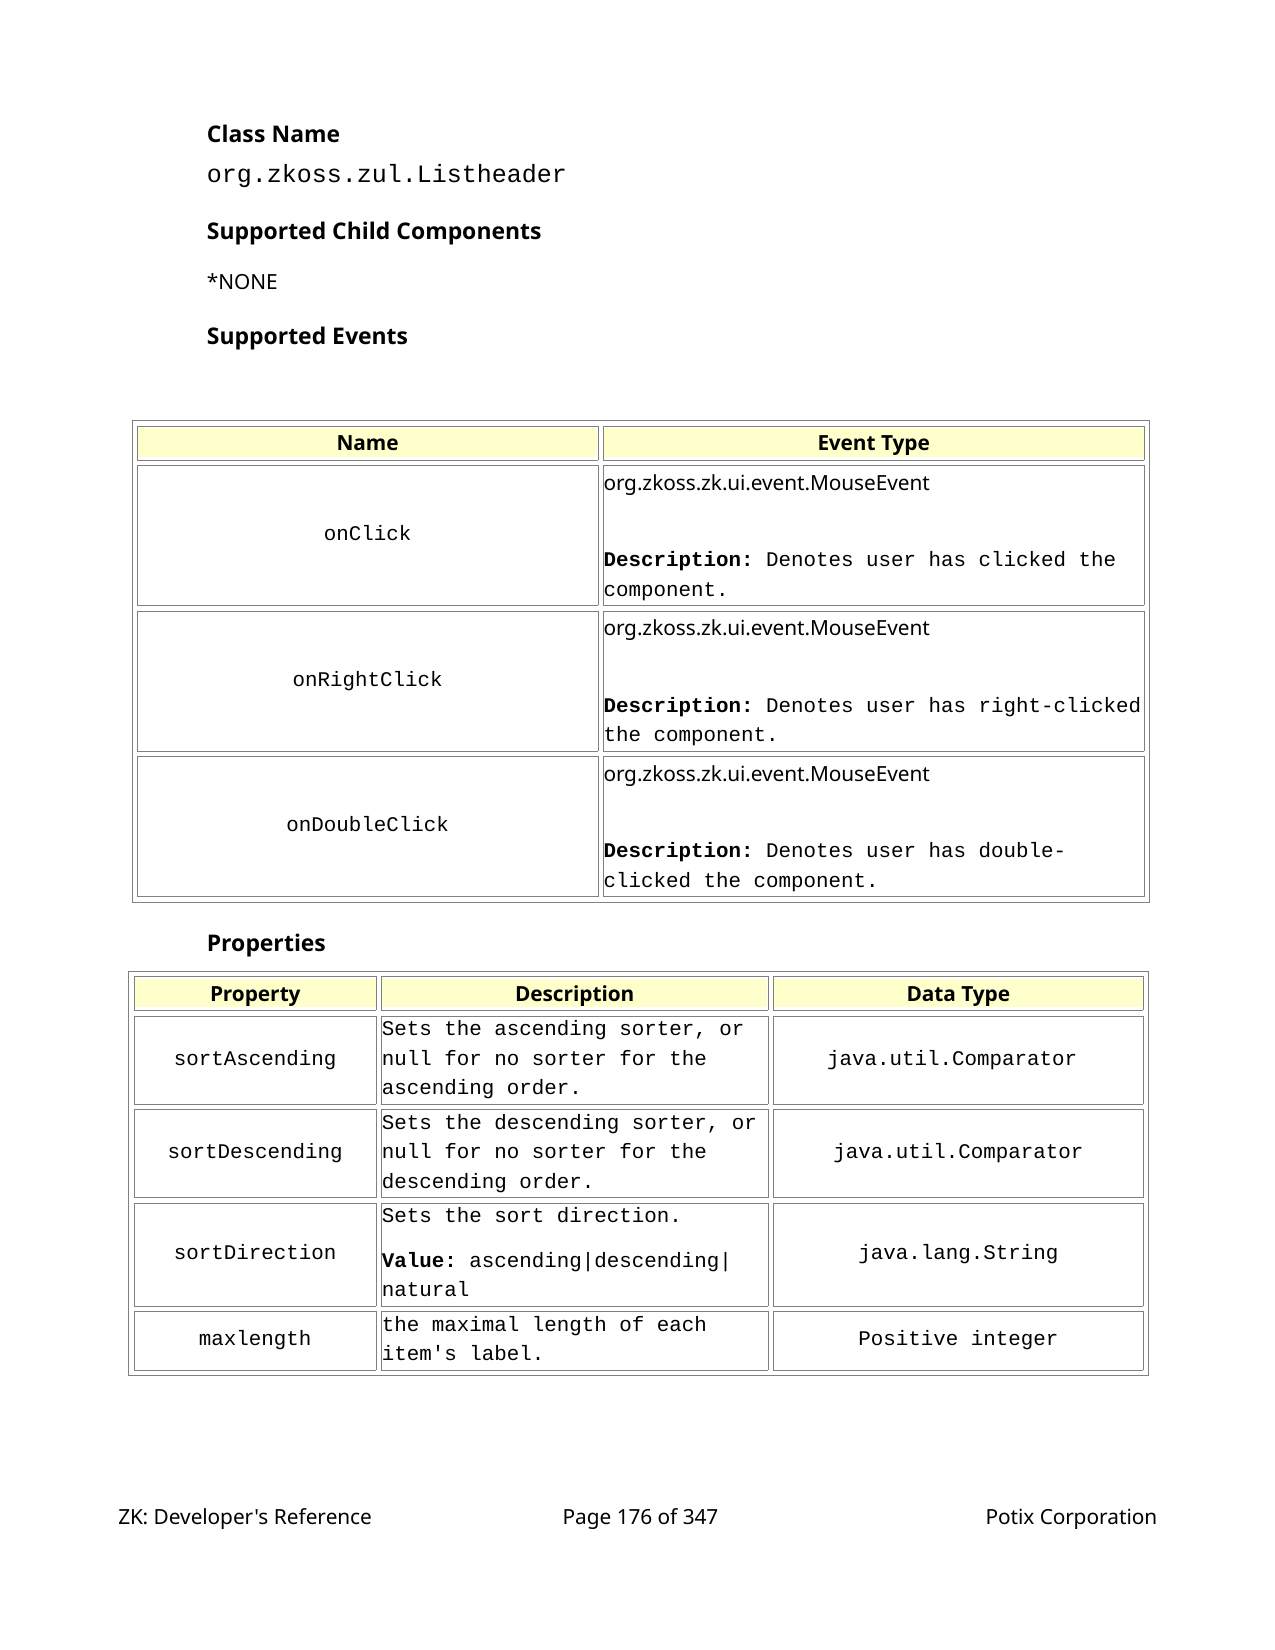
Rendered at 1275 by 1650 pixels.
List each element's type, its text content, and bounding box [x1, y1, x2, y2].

text org.zkoss.zul.Listheader [207, 162, 1157, 190]
subtitle Properties [207, 927, 1157, 958]
table_cell sortAscending [131, 1010, 379, 1104]
subtitle Supported Child Components [207, 215, 1157, 246]
table_cell sortDirection [131, 1197, 379, 1306]
table_cell java.util.Comparator [770, 1010, 1146, 1104]
table_cell Sets the sort direction. Value: ascending|descending|natural [379, 1197, 770, 1306]
table_header Data Type [770, 972, 1146, 1010]
table_cell java.util.Comparator [770, 1104, 1146, 1197]
table_header Name [134, 421, 600, 459]
table_cell Sets the descending sorter, or null for no sorter for the descending order. [379, 1104, 770, 1197]
subtitle Supported Events [207, 320, 1157, 351]
table_cell org.zkoss.zk.ui.event.MouseEvent Description: Denotes user has clicked the component. [600, 460, 1147, 605]
table_cell org.zkoss.zk.ui.event.MouseEvent Description: Denotes user has double-clicked the component. [600, 751, 1147, 896]
table_cell Sets the ascending sorter, or null for no sorter for the ascending order. [379, 1010, 770, 1104]
table_header Property [131, 972, 379, 1010]
table_cell the maximal length of each item's label. [379, 1306, 770, 1370]
table_cell sortDescending [131, 1104, 379, 1197]
table_header Description [379, 972, 770, 1010]
table_cell java.lang.String [770, 1197, 1146, 1306]
table_cell Positive integer [770, 1306, 1146, 1370]
table_cell onClick [134, 460, 600, 605]
table_cell org.zkoss.zk.ui.event.MouseEvent Description: Denotes user has right-clicked the component. [600, 605, 1147, 751]
text *NONE [207, 267, 1157, 295]
table_cell maxlength [131, 1306, 379, 1370]
table_cell onRightClick [134, 605, 600, 751]
table_cell onDoubleClick [134, 751, 600, 896]
table_header Event Type [600, 421, 1147, 459]
subtitle Class Name [207, 118, 1157, 149]
